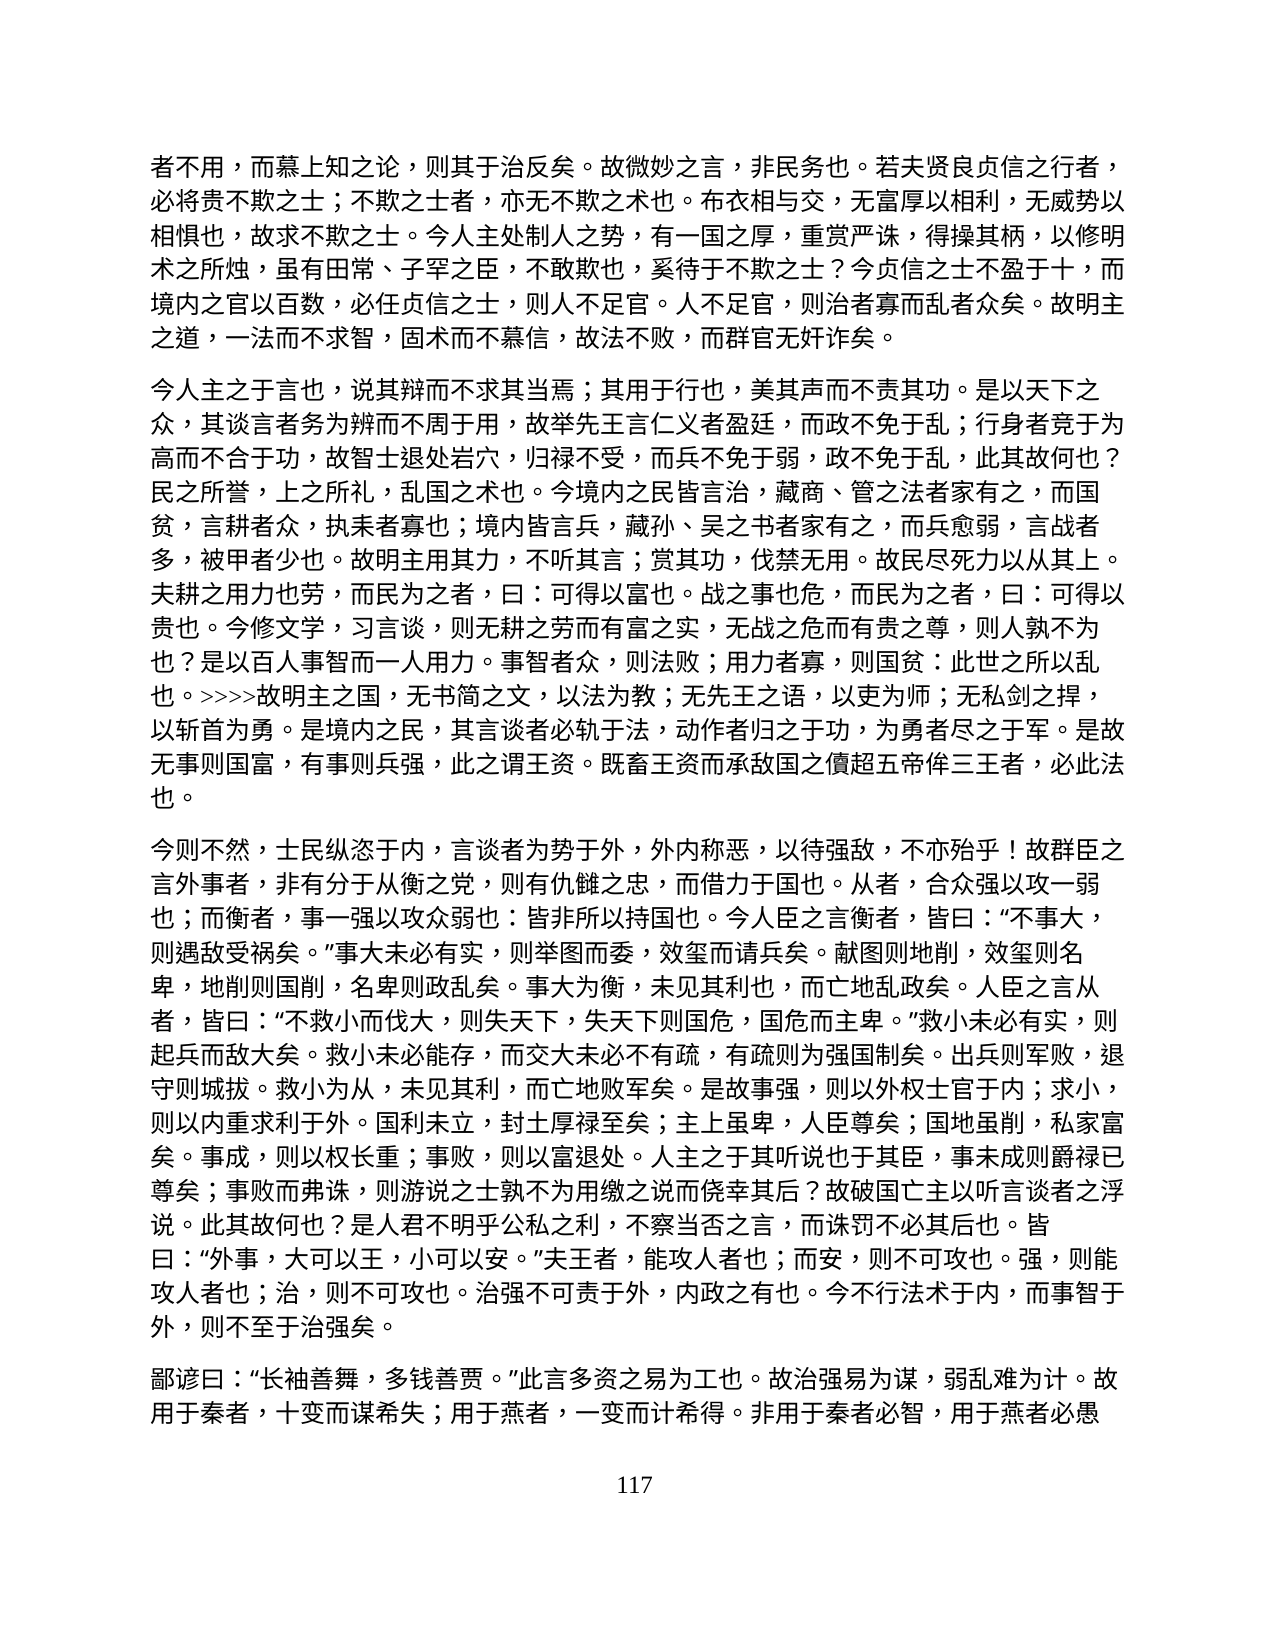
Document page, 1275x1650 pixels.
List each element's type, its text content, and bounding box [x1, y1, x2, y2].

text 今人主之于言也，说其辩而不求其当焉；其用于行也，美其声而不责其功。是以天下之众，其谈言者务为辨而不周于用，故举先王言仁义者盈廷，而政不免于乱；行身者竞于为高而不合于功，故智士退处岩穴，归禄不受，而兵不免于弱，政不免于乱，此其故何也？民之所誉，上之所礼，乱国之术也。今境内之民皆言治，藏商、管之法者家有之，而国贫，言耕者众，执耒者寡也；境内皆言兵，藏孙、吴之书者家有之，而兵愈弱，言战者多，被甲者少也。故明主用其力，不听其言；赏其功，伐禁无用。故民尽死力以从其上。夫耕之用力也劳，而民为之者，曰：可得以富也。战之事也危，而民为之者，曰：可得以贵也。今修文学，习言谈，则无耕之劳而有富之实，无战之危而有贵之尊，则人孰不为也？是以百人事智而一人用力。事智者众，则法败；用力者寡，则国贫：此世之所以乱也。>>>>故明主之国，无书简之文，以法为教；无先王之语，以吏为师；无私剑之捍，以斩首为勇。是境内之民，其言谈者必轨于法，动作者归之于功，为勇者尽之于军。是故无事则国富，有事则兵强，此之谓王资。既畜王资而承敌国之儥超五帝侔三王者，必此法也。 [150, 372, 1125, 815]
text 鄙谚曰：“长袖善舞，多钱善贾。”此言多资之易为工也。故治强易为谋，弱乱难为计。故用于秦者，十变而谋希失；用于燕者，一变而计希得。非用于秦者必智，用于燕者必愚 [150, 1362, 1125, 1430]
text 今则不然，士民纵恣于内，言谈者为势于外，外内称恶，以待强敌，不亦殆乎！故群臣之言外事者，非有分于从衡之党，则有仇雠之忠，而借力于国也。从者，合众强以攻一弱也；而衡者，事一强以攻众弱也：皆非所以持国也。今人臣之言衡者，皆曰：“不事大，则遇敌受祸矣。”事大未必有实，则举图而委，效玺而请兵矣。献图则地削，效玺则名卑，地削则国削，名卑则政乱矣。事大为衡，未见其利也，而亡地乱政矣。人臣之言从者，皆曰：“不救小而伐大，则失天下，失天下则国危，国危而主卑。”救小未必有实，则起兵而敌大矣。救小未必能存，而交大未必不有疏，有疏则为强国制矣。出兵则军败，退守则城拔。救小为从，未见其利，而亡地败军矣。是故事强，则以外权士官于内；求小，则以内重求利于外。国利未立，封土厚禄至矣；主上虽卑，人臣尊矣；国地虽削，私家富矣。事成，则以权长重；事败，则以富退处。人主之于其听说也于其臣，事未成则爵禄已尊矣；事败而弗诛，则游说之士孰不为用缴之说而侥幸其后？故破国亡主以听言谈者之浮说。此其故何也？是人君不明乎公私之利，不察当否之言，而诛罚不必其后也。皆曰：“外事，大可以王，小可以安。”夫王者，能攻人者也；而安，则不可攻也。强，则能攻人者也；治，则不可攻也。治强不可责于外，内政之有也。今不行法术于内，而事智于外，则不至于治强矣。 [150, 833, 1125, 1344]
text 者不用，而慕上知之论，则其于治反矣。故微妙之言，非民务也。若夫贤良贞信之行者，必将贵不欺之士；不欺之士者，亦无不欺之术也。布衣相与交，无富厚以相利，无威势以相惧也，故求不欺之士。今人主处制人之势，有一国之厚，重赏严诛，得操其柄，以修明术之所烛，虽有田常、子罕之臣，不敢欺也，奚待于不欺之士？今贞信之士不盈于十，而境内之官以百数，必任贞信之士，则人不足官。人不足官，则治者寡而乱者众矣。故明主之道，一法而不求智，固术而不慕信，故法不败，而群官无奸诈矣。 [150, 150, 1125, 354]
